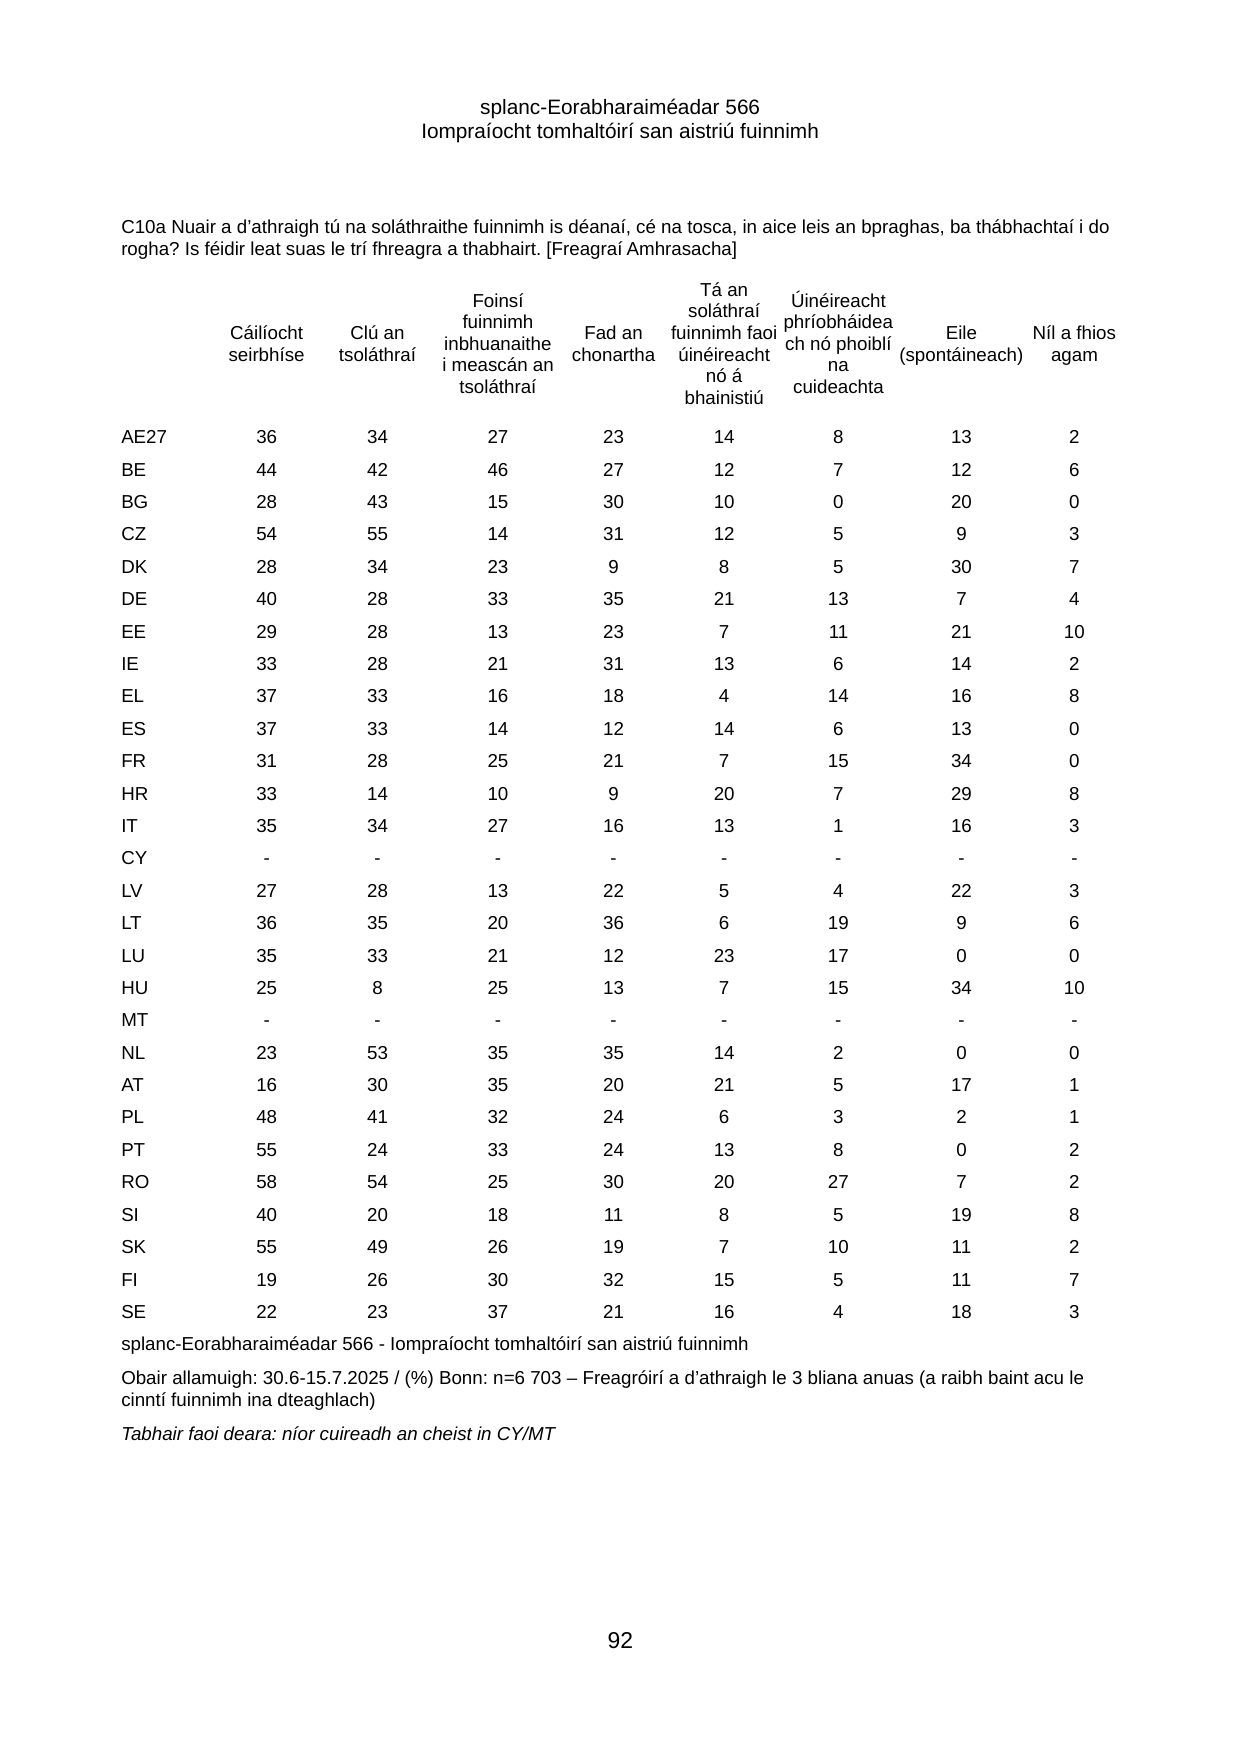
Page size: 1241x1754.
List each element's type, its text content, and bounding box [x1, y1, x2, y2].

table_cell 1 [1026, 1101, 1122, 1133]
table_cell 25 [437, 971, 559, 1004]
table_cell 33 [437, 583, 559, 615]
table_cell 41 [318, 1101, 437, 1133]
table_cell BE [118, 453, 215, 485]
table_cell 2 [1026, 421, 1122, 453]
table_cell 30 [318, 1069, 437, 1101]
table_cell 2 [896, 1101, 1026, 1133]
table_cell 49 [318, 1231, 437, 1263]
table_cell 5 [668, 874, 780, 907]
table_cell 8 [1026, 777, 1122, 809]
table_cell 13 [896, 712, 1026, 744]
table_cell 23 [437, 550, 559, 583]
table_cell - [896, 1004, 1026, 1036]
table_cell 10 [780, 1231, 896, 1263]
table_cell 5 [780, 1069, 896, 1101]
table_cell DE [118, 583, 215, 615]
table_cell 28 [318, 648, 437, 680]
table_cell 26 [318, 1263, 437, 1295]
table_cell 37 [215, 712, 318, 744]
table_cell 20 [896, 485, 1026, 518]
table_cell 23 [559, 615, 668, 647]
table_cell 13 [559, 971, 668, 1004]
table_cell 29 [215, 615, 318, 647]
table_cell 11 [559, 1198, 668, 1231]
table_cell 53 [318, 1036, 437, 1068]
table_cell 31 [559, 648, 668, 680]
table_cell 35 [318, 907, 437, 939]
table_cell 9 [559, 550, 668, 583]
table_cell 8 [1026, 1198, 1122, 1231]
table_cell 15 [668, 1263, 780, 1295]
table_cell 30 [559, 485, 668, 518]
table_cell 55 [318, 518, 437, 550]
table_cell 24 [318, 1133, 437, 1166]
table_cell 17 [780, 939, 896, 971]
table_cell 7 [1026, 550, 1122, 583]
table_cell SE [118, 1295, 215, 1328]
table_cell - [437, 1004, 559, 1036]
table_cell 27 [437, 421, 559, 453]
table_cell 22 [215, 1295, 318, 1328]
table_cell 25 [437, 745, 559, 777]
table_cell 33 [215, 648, 318, 680]
table_cell 19 [896, 1198, 1026, 1231]
table_cell 44 [215, 453, 318, 485]
table_cell 21 [559, 1295, 668, 1328]
table_cell 10 [1026, 615, 1122, 647]
table_cell 23 [318, 1295, 437, 1328]
table_cell 35 [215, 939, 318, 971]
table_cell Fad an chonartha [559, 266, 668, 421]
table_cell 21 [668, 1069, 780, 1101]
table_cell LU [118, 939, 215, 971]
table_cell 13 [896, 421, 1026, 453]
table_cell 27 [780, 1166, 896, 1198]
table_cell 23 [559, 421, 668, 453]
table_cell 14 [668, 712, 780, 744]
table_cell 33 [318, 680, 437, 712]
table_cell 16 [437, 680, 559, 712]
table_cell 27 [437, 809, 559, 842]
table_cell 35 [559, 1036, 668, 1068]
table_cell 31 [559, 518, 668, 550]
table_cell PL [118, 1101, 215, 1133]
table_cell 12 [559, 939, 668, 971]
table_cell 8 [1026, 680, 1122, 712]
table_cell 4 [1026, 583, 1122, 615]
table_cell 48 [215, 1101, 318, 1133]
table_cell IE [118, 648, 215, 680]
table_cell HR [118, 777, 215, 809]
table_cell 7 [668, 971, 780, 1004]
table_cell 9 [896, 518, 1026, 550]
table_cell 0 [1026, 1036, 1122, 1068]
table_cell 33 [215, 777, 318, 809]
table_cell 4 [780, 874, 896, 907]
table_cell 15 [780, 971, 896, 1004]
table_cell Tabhair faoi deara: níor cuireadh an cheist in CY/MT [118, 1418, 1122, 1450]
table_cell 19 [559, 1231, 668, 1263]
table_cell - [437, 842, 559, 874]
table_cell 14 [780, 680, 896, 712]
table_cell 4 [780, 1295, 896, 1328]
table_cell 23 [215, 1036, 318, 1068]
table_cell 12 [668, 453, 780, 485]
table_cell 11 [896, 1231, 1026, 1263]
table_cell 27 [215, 874, 318, 907]
table_header C10a Nuair a d’athraigh tú na soláthraithe fuinnimh is déanaí, cé na tosca, in aice leis an bpraghas, ba thábhachtaí i do rogha? Is féidir leat suas le trí fhreagra a thabhairt. [Freagraí Amhrasacha] [118, 209, 1122, 266]
table_cell FR [118, 745, 215, 777]
table_cell 35 [437, 1069, 559, 1101]
table_cell - [780, 1004, 896, 1036]
table_cell - [215, 842, 318, 874]
table_cell 13 [437, 615, 559, 647]
table_cell 8 [780, 421, 896, 453]
table_cell 20 [318, 1198, 437, 1231]
table_cell ES [118, 712, 215, 744]
table_cell - [318, 1004, 437, 1036]
table_cell 1 [780, 809, 896, 842]
table_cell 34 [318, 809, 437, 842]
table_cell 29 [896, 777, 1026, 809]
table_cell 34 [318, 550, 437, 583]
table_cell 3 [1026, 518, 1122, 550]
table_cell 10 [668, 485, 780, 518]
table_cell 28 [215, 485, 318, 518]
table_cell Foinsí fuinnimh inbhuanaithe i meascán an tsoláthraí [437, 266, 559, 421]
table_cell 17 [896, 1069, 1026, 1101]
table_cell LV [118, 874, 215, 907]
table_cell 2 [1026, 648, 1122, 680]
table_cell 19 [215, 1263, 318, 1295]
table_cell 16 [896, 680, 1026, 712]
table_cell LT [118, 907, 215, 939]
table_cell 26 [437, 1231, 559, 1263]
table_cell 15 [437, 485, 559, 518]
table_cell 2 [1026, 1231, 1122, 1263]
table_cell 14 [668, 421, 780, 453]
table_cell 16 [896, 809, 1026, 842]
table_cell 22 [559, 874, 668, 907]
table_cell RO [118, 1166, 215, 1198]
table_cell - [1026, 842, 1122, 874]
table_cell 3 [1026, 874, 1122, 907]
table_cell - [559, 1004, 668, 1036]
table_cell 7 [668, 745, 780, 777]
table_cell 5 [780, 1198, 896, 1231]
table_cell SI [118, 1198, 215, 1231]
table_cell 32 [559, 1263, 668, 1295]
table_cell 24 [559, 1133, 668, 1166]
table_cell 6 [1026, 453, 1122, 485]
table_cell - [896, 842, 1026, 874]
table_cell 20 [668, 777, 780, 809]
table_cell 7 [668, 615, 780, 647]
table_cell 14 [437, 712, 559, 744]
table_cell 1 [1026, 1069, 1122, 1101]
table_cell 13 [668, 648, 780, 680]
table_cell 40 [215, 583, 318, 615]
table_cell DK [118, 550, 215, 583]
table_cell 5 [780, 1263, 896, 1295]
table_cell 14 [896, 648, 1026, 680]
table_cell 33 [318, 939, 437, 971]
table_cell AT [118, 1069, 215, 1101]
table_cell 23 [668, 939, 780, 971]
table_cell 12 [559, 712, 668, 744]
table_cell 6 [780, 712, 896, 744]
table_cell 46 [437, 453, 559, 485]
table_cell 2 [1026, 1133, 1122, 1166]
table_cell 3 [1026, 809, 1122, 842]
table_cell 34 [896, 971, 1026, 1004]
table_cell 36 [215, 421, 318, 453]
table_cell 30 [437, 1263, 559, 1295]
table_cell 30 [896, 550, 1026, 583]
table_cell 55 [215, 1231, 318, 1263]
table_cell NL [118, 1036, 215, 1068]
table_cell 37 [437, 1295, 559, 1328]
table_cell 14 [437, 518, 559, 550]
table_cell HU [118, 971, 215, 1004]
table_cell 21 [668, 583, 780, 615]
table_cell 16 [215, 1069, 318, 1101]
table_cell 25 [437, 1166, 559, 1198]
table_cell 0 [1026, 712, 1122, 744]
table_cell 2 [780, 1036, 896, 1068]
table_cell 21 [896, 615, 1026, 647]
table_cell 42 [318, 453, 437, 485]
table_cell Clú an tsoláthraí [318, 266, 437, 421]
table_cell 3 [1026, 1295, 1122, 1328]
table_cell 13 [437, 874, 559, 907]
table_cell Níl a fhios agam [1026, 266, 1122, 421]
table_cell 7 [780, 777, 896, 809]
table_cell 37 [215, 680, 318, 712]
table_cell 0 [896, 1133, 1026, 1166]
table_cell BG [118, 485, 215, 518]
table_cell 35 [559, 583, 668, 615]
table_cell 0 [1026, 485, 1122, 518]
table_cell 24 [559, 1101, 668, 1133]
table_cell CZ [118, 518, 215, 550]
table_cell 28 [318, 615, 437, 647]
table_cell [118, 266, 215, 421]
table_cell 7 [668, 1231, 780, 1263]
table_cell FI [118, 1263, 215, 1295]
table_cell 15 [780, 745, 896, 777]
table_cell 0 [1026, 745, 1122, 777]
table_cell 7 [1026, 1263, 1122, 1295]
table_cell 32 [437, 1101, 559, 1133]
table_cell 20 [668, 1166, 780, 1198]
table_cell 55 [215, 1133, 318, 1166]
table_cell 21 [559, 745, 668, 777]
table_cell 8 [668, 550, 780, 583]
table_cell 0 [896, 939, 1026, 971]
table_cell 7 [780, 453, 896, 485]
table_cell 13 [668, 1133, 780, 1166]
table_cell 16 [668, 1295, 780, 1328]
table_cell 25 [215, 971, 318, 1004]
table_cell Cáilíocht seirbhíse [215, 266, 318, 421]
table_cell 9 [896, 907, 1026, 939]
table_cell 34 [318, 421, 437, 453]
table_cell 30 [559, 1166, 668, 1198]
table_cell 0 [896, 1036, 1026, 1068]
table_cell Tá an soláthraí fuinnimh faoi úinéireacht nó á bhainistiú [668, 266, 780, 421]
table_cell 40 [215, 1198, 318, 1231]
table_cell - [668, 842, 780, 874]
table_cell 4 [668, 680, 780, 712]
table_cell 33 [437, 1133, 559, 1166]
table_cell 33 [318, 712, 437, 744]
table_cell EE [118, 615, 215, 647]
table_cell - [215, 1004, 318, 1036]
table_cell 13 [780, 583, 896, 615]
table_cell 0 [1026, 939, 1122, 971]
table_cell 16 [559, 809, 668, 842]
table_cell 21 [437, 939, 559, 971]
table_cell 19 [780, 907, 896, 939]
table_cell - [318, 842, 437, 874]
table_cell 28 [318, 583, 437, 615]
table_cell 12 [668, 518, 780, 550]
table_cell 0 [780, 485, 896, 518]
table_cell 6 [668, 1101, 780, 1133]
table_cell 7 [896, 583, 1026, 615]
table_cell 11 [896, 1263, 1026, 1295]
table_cell 27 [559, 453, 668, 485]
table_cell 6 [780, 648, 896, 680]
table_cell 5 [780, 518, 896, 550]
table_cell - [780, 842, 896, 874]
table_cell 8 [318, 971, 437, 1004]
table_cell SK [118, 1231, 215, 1263]
table_cell IT [118, 809, 215, 842]
table_cell AE27 [118, 421, 215, 453]
table_cell 35 [215, 809, 318, 842]
table_cell 18 [896, 1295, 1026, 1328]
table_cell CY [118, 842, 215, 874]
table_cell 36 [215, 907, 318, 939]
table_cell 7 [896, 1166, 1026, 1198]
table_cell 5 [780, 550, 896, 583]
table_cell 36 [559, 907, 668, 939]
table_cell 18 [437, 1198, 559, 1231]
table_cell Úinéireacht phríobháideach nó phoiblí na cuideachta [780, 266, 896, 421]
table_cell 43 [318, 485, 437, 518]
table_cell 2 [1026, 1166, 1122, 1198]
table_cell 54 [215, 518, 318, 550]
table_cell 10 [1026, 971, 1122, 1004]
table_cell - [668, 1004, 780, 1036]
table_cell splanc-Eorabharaiméadar 566 - Iompraíocht tomhaltóirí san aistriú fuinnimh [118, 1328, 1122, 1360]
table_cell 14 [318, 777, 437, 809]
table_cell 21 [437, 648, 559, 680]
table_cell 6 [668, 907, 780, 939]
table_cell 10 [437, 777, 559, 809]
table_cell 22 [896, 874, 1026, 907]
table_cell EL [118, 680, 215, 712]
table_cell 18 [559, 680, 668, 712]
table_cell 14 [668, 1036, 780, 1068]
table_cell Obair allamuigh: 30.6-15.7.2025 / (%) Bonn: n=6 703 – Freagróirí a d’athraigh le 3 bliana anuas (a raibh baint acu le cinntí fuinnimh ina dteaghlach) [118, 1360, 1122, 1417]
table_cell - [559, 842, 668, 874]
table_cell 11 [780, 615, 896, 647]
table_cell MT [118, 1004, 215, 1036]
table_cell 8 [668, 1198, 780, 1231]
table_cell 20 [559, 1069, 668, 1101]
table_cell 28 [318, 745, 437, 777]
table_cell - [1026, 1004, 1122, 1036]
table_cell 28 [318, 874, 437, 907]
table_cell 28 [215, 550, 318, 583]
table_cell 58 [215, 1166, 318, 1198]
table_cell 6 [1026, 907, 1122, 939]
table_cell 20 [437, 907, 559, 939]
table_cell 3 [780, 1101, 896, 1133]
table_cell 31 [215, 745, 318, 777]
table_cell 9 [559, 777, 668, 809]
table_cell 12 [896, 453, 1026, 485]
table_cell 13 [668, 809, 780, 842]
table_cell PT [118, 1133, 215, 1166]
table_cell Eile (spontáineach) [896, 266, 1026, 421]
table_cell 35 [437, 1036, 559, 1068]
table_cell 34 [896, 745, 1026, 777]
table_cell 8 [780, 1133, 896, 1166]
table_cell 54 [318, 1166, 437, 1198]
